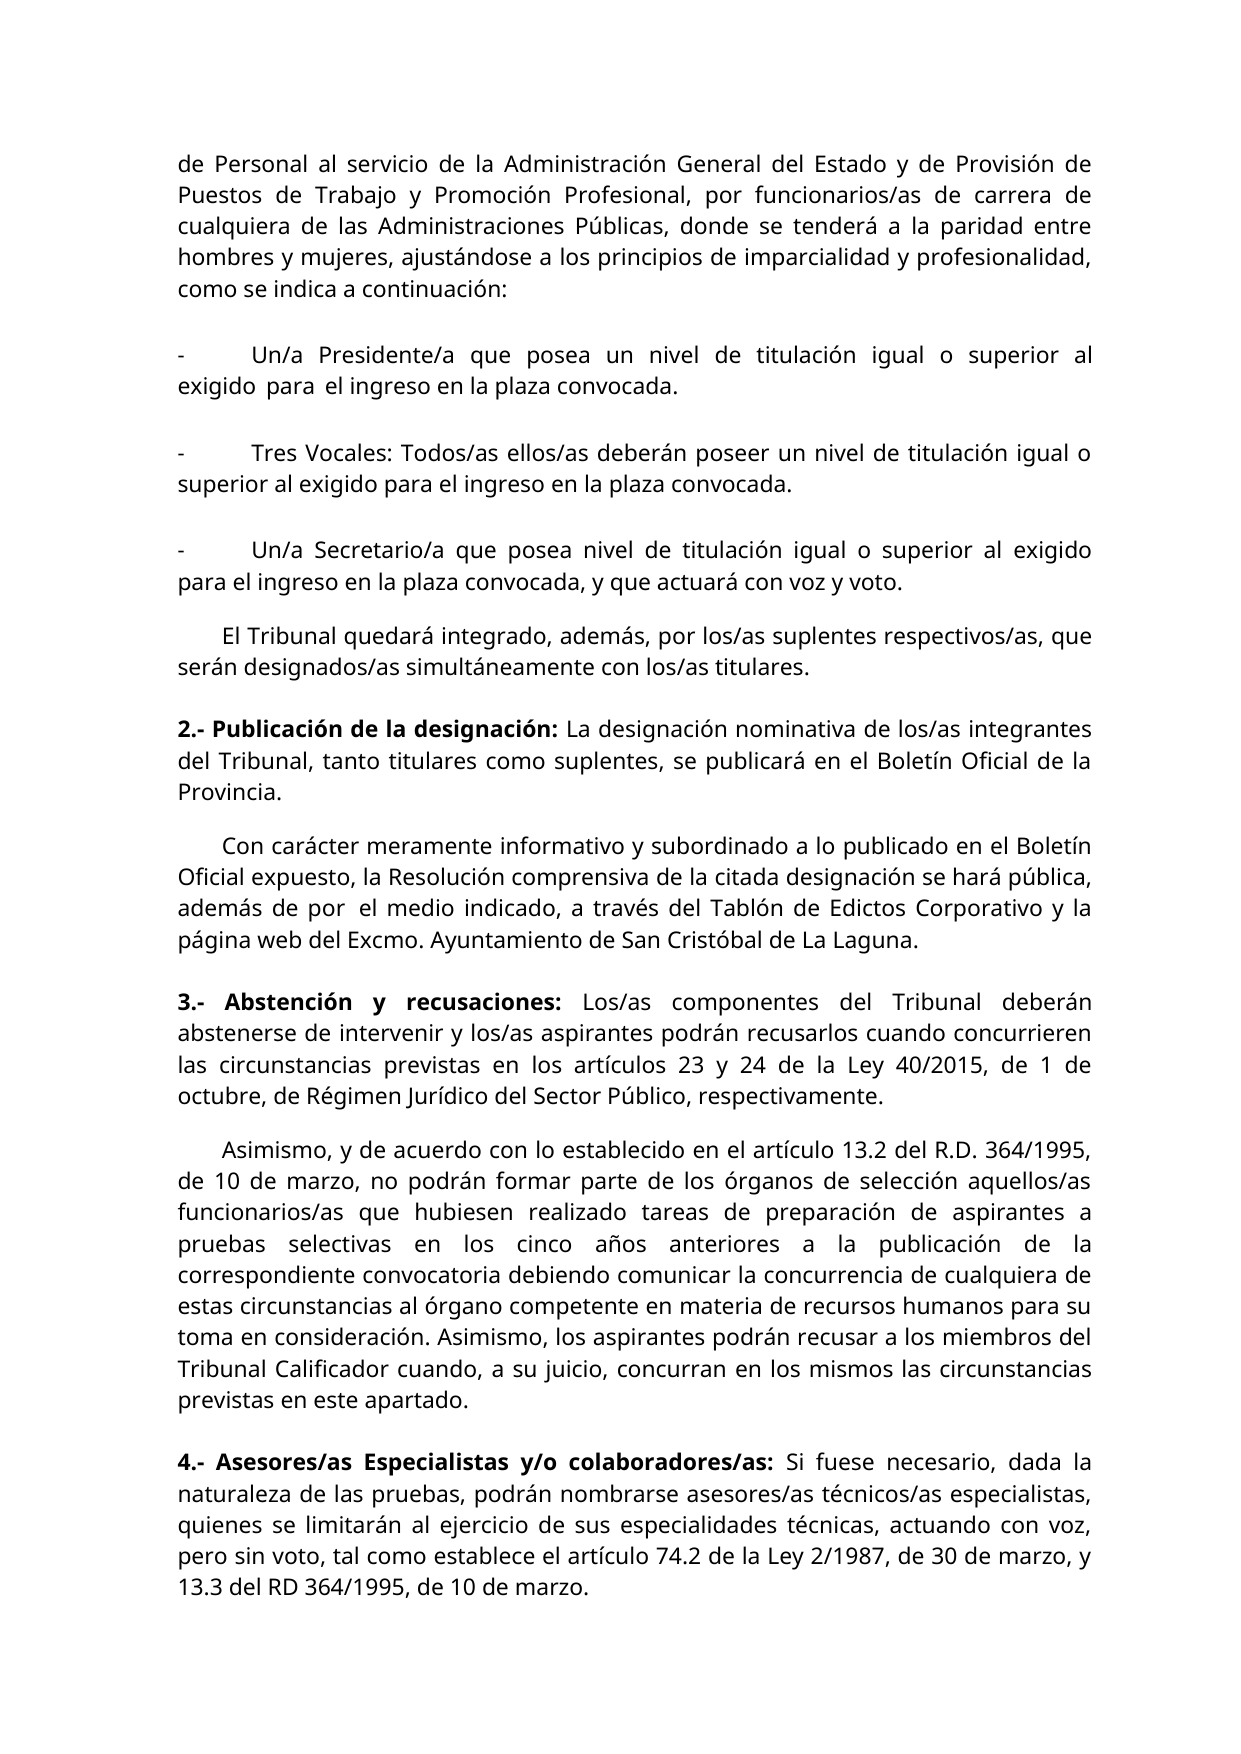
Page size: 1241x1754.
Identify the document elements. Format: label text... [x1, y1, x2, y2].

list Un/a Presidente/a que posea un nivel de titulación igual o superior al exigido para el ingreso en la plaza convocada. [177, 339, 1093, 402]
text 4.- Asesores/as Especialistas y/o colaboradores/as: Si fuese necesario, dada la naturaleza de las pruebas, podrán nombrarse asesores/as técnicos/as especialistas, quienes se limitarán al ejercicio de sus especialidades técnicas, actuando con voz, pero sin voto, tal como establece el artículo 74.2 de la Ley 2/1987, de 30 de marzo, y 13.3 del RD 364/1995, de 10 de marzo. [177, 1446, 1093, 1603]
text 3.- Abstención y recusaciones: Los/as componentes del Tribunal deberán abstenerse de intervenir y los/as aspirantes podrán recusarlos cuando concurrieren las circunstancias previstas en los artículos 23 y 24 de la Ley 40/2015, de 1 de octubre, de Régimen Jurídico del Sector Público, respectivamente. [177, 986, 1093, 1111]
text Con carácter meramente informativo y subordinado a lo publicado en el Boletín Oficial expuesto, la Resolución comprensiva de la citada designación se hará pública, además de por el medio indicado, a través del Tablón de Edictos Corporativo y la página web del Excmo. Ayuntamiento de San Cristóbal de La Laguna. [177, 830, 1093, 955]
text El Tribunal quedará integrado, además, por los/as suplentes respectivos/as, que serán designados/as simultáneamente con los/as titulares. [177, 620, 1093, 682]
text 2.- Publicación de la designación: La designación nominativa de los/as integrantes del Tribunal, tanto titulares como suplentes, se publicará en el Boletín Oficial de la Provincia. [177, 713, 1093, 807]
text de Personal al servicio de la Administración General del Estado y de Provisión de Puestos de Trabajo y Promoción Profesional, por funcionarios/as de carrera de cualquiera de las Administraciones Públicas, donde se tenderá a la paridad entre hombres y mujeres, ajustándose a los principios de imparcialidad y profesionalidad, como se indica a continuación: [177, 148, 1093, 304]
list Tres Vocales: Todos/as ellos/as deberán poseer un nivel de titulación igual o superior al exigido para el ingreso en la plaza convocada. [177, 437, 1093, 499]
text Asimismo, y de acuerdo con lo establecido en el artículo 13.2 del R.D. 364/1995, de 10 de marzo, no podrán formar parte de los órganos de selección aquellos/as funcionarios/as que hubiesen realizado tareas de preparación de aspirantes a pruebas selectivas en los cinco años anteriores a la publicación de la correspondiente convocatoria debiendo comunicar la concurrencia de cualquiera de estas circunstancias al órgano competente en materia de recursos humanos para su toma en consideración. Asimismo, los aspirantes podrán recusar a los miembros del Tribunal Calificador cuando, a su juicio, concurran en los mismos las circunstancias previstas en este apartado. [177, 1134, 1093, 1415]
list Un/a Secretario/a que posea nivel de titulación igual o superior al exigido para el ingreso en la plaza convocada, y que actuará con voz y voto. [177, 534, 1093, 597]
